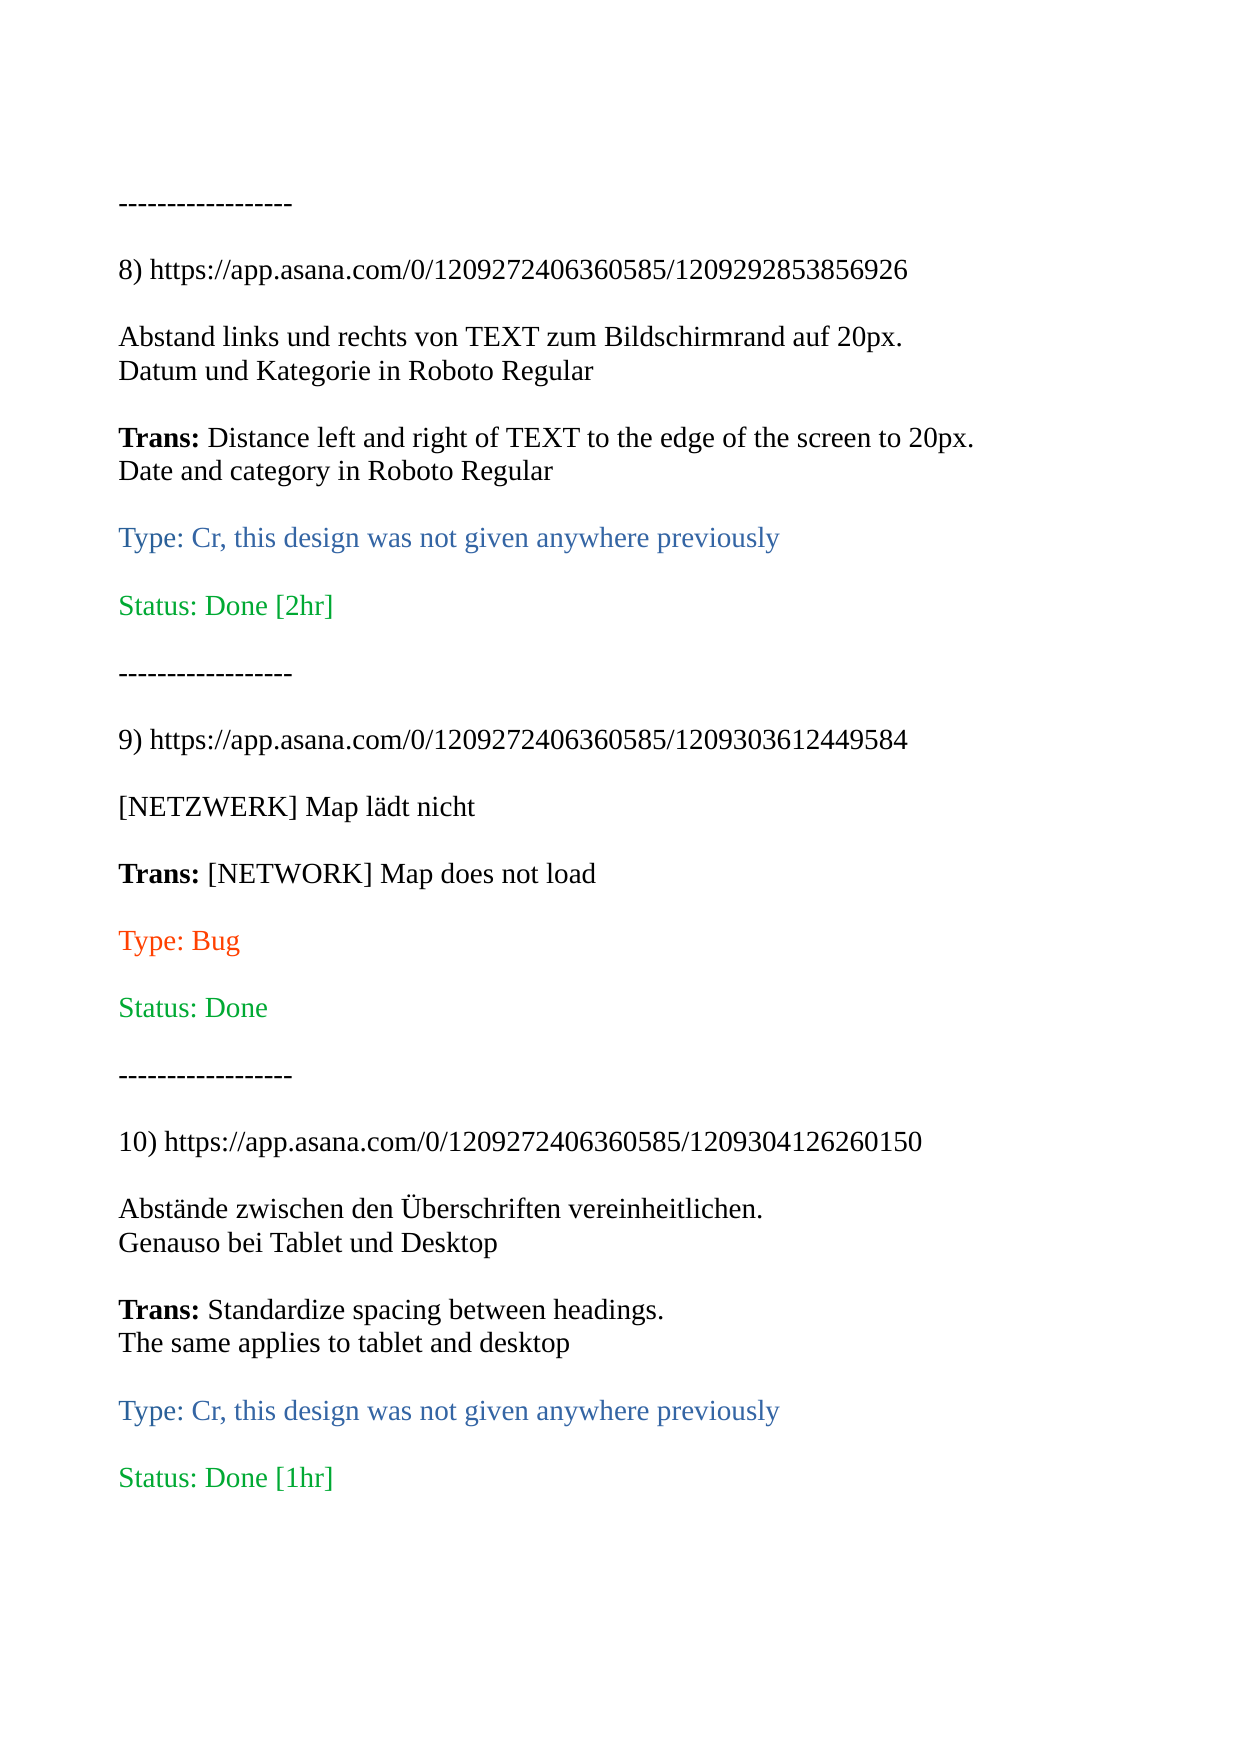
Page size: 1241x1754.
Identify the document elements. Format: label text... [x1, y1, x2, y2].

text Datum und Kategorie in Roboto Regular [118, 353, 1122, 386]
text 10) https://app.asana.com/0/1209272406360585/1209304126260150 [118, 1124, 1122, 1158]
text 8) https://app.asana.com/0/1209272406360585/1209292853856926 [118, 252, 1122, 286]
text Abstand links und rechts von TEXT zum Bildschirmrand auf 20px. [118, 319, 1122, 353]
text The same applies to tablet and desktop [118, 1326, 1122, 1359]
text Status: Done [1hr] [118, 1460, 1122, 1493]
text 9) https://app.asana.com/0/1209272406360585/1209303612449584 [118, 722, 1122, 755]
text Type: Cr, this design was not given anywhere previously [118, 521, 1122, 554]
text Type: Cr, this design was not given anywhere previously [118, 1393, 1122, 1426]
text Trans: [NETWORK] Map does not load [118, 856, 1122, 889]
text Abstände zwischen den Überschriften vereinheitlichen. [118, 1191, 1122, 1225]
text Trans: Standardize spacing between headings. [118, 1292, 1122, 1326]
text Date and category in Roboto Regular [118, 453, 1122, 487]
text ------------------ [118, 185, 1122, 219]
text Genauso bei Tablet und Desktop [118, 1225, 1122, 1258]
text Status: Done [2hr] [118, 588, 1122, 621]
text ------------------ [118, 1057, 1122, 1091]
text [NETZWERK] Map lädt nicht [118, 789, 1122, 822]
text ------------------ [118, 655, 1122, 688]
text Trans: Distance left and right of TEXT to the edge of the screen to 20px. [118, 420, 1122, 453]
text Status: Done [118, 990, 1122, 1024]
text Type: Bug [118, 923, 1122, 957]
